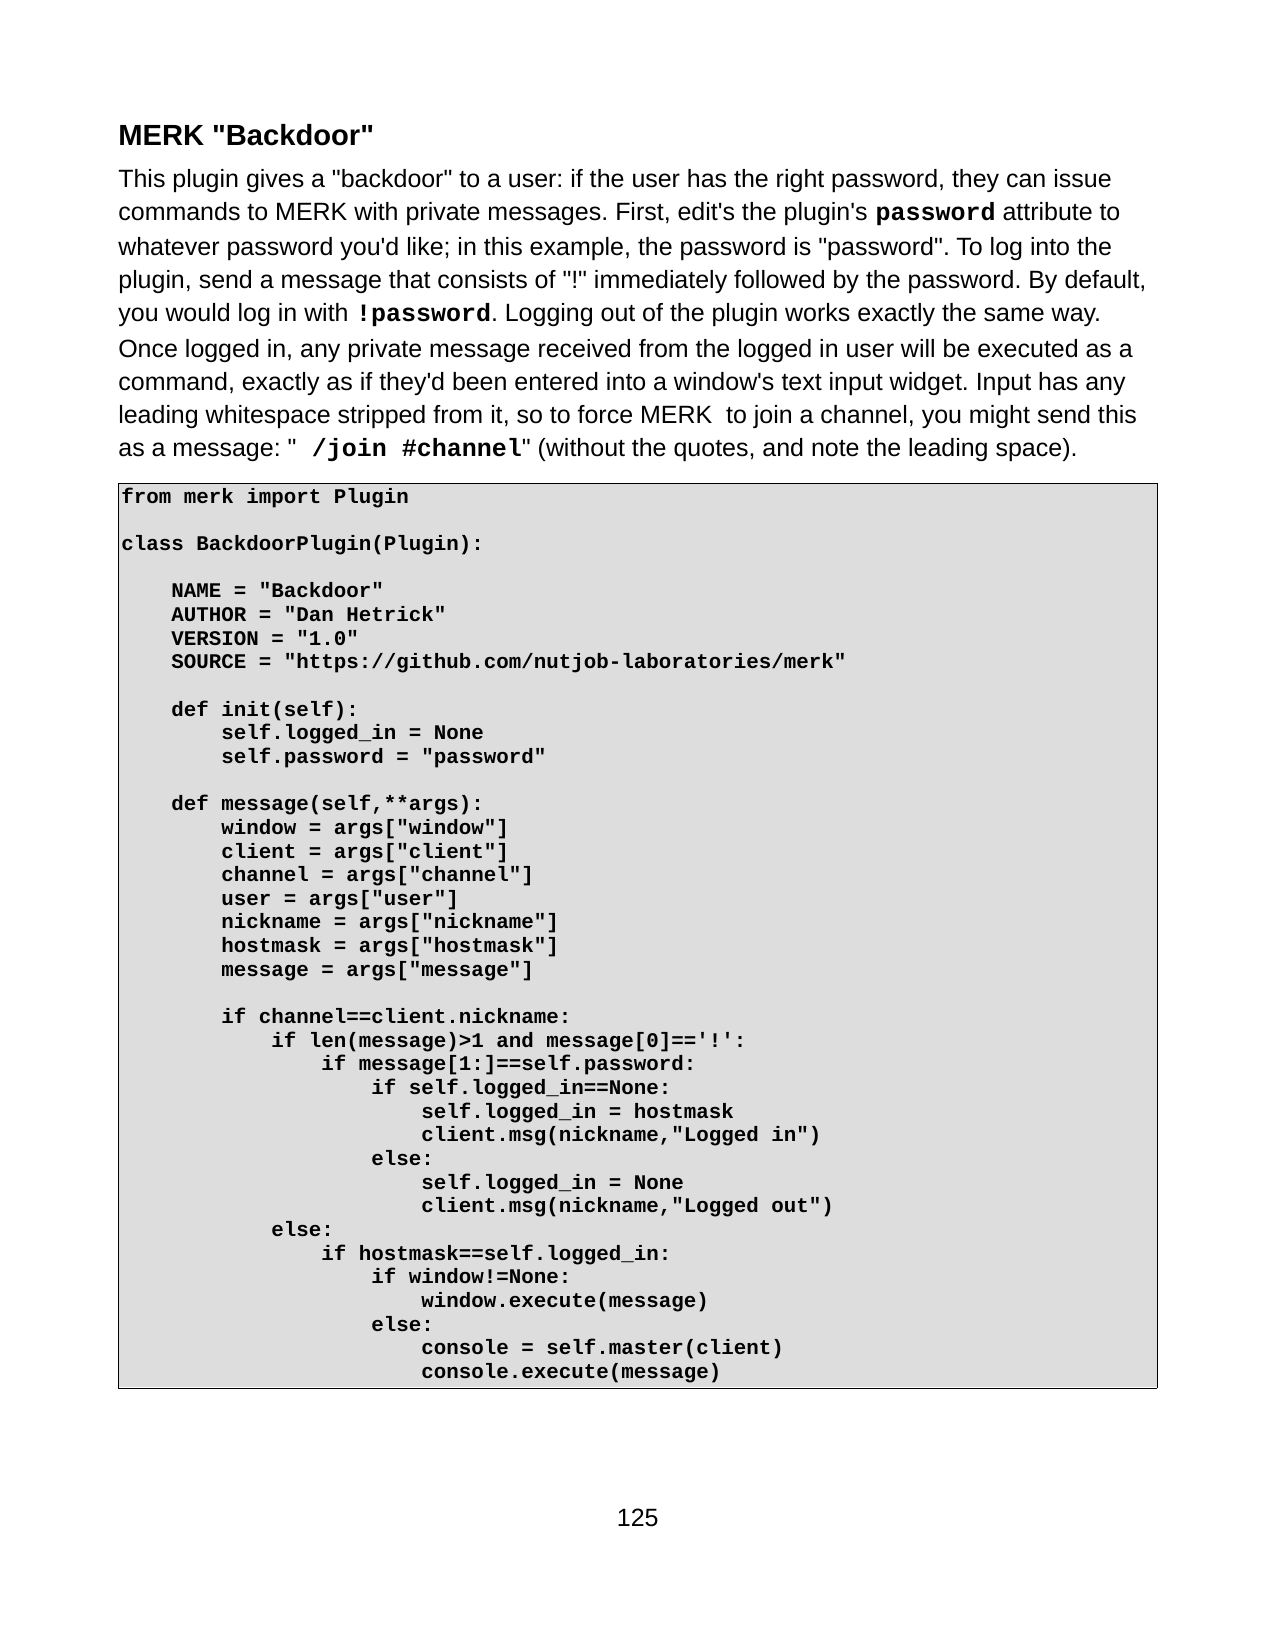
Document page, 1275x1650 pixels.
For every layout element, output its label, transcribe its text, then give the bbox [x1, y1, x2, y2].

table_header from merk import Plugin class BackdoorPlugin(Plugin): NAME = "Backdoor" AUTHOR = "Dan Hetrick" VERSION = "1.0" SOURCE = "https://github.com/nutjob-laboratories/merk" def init(self): self.logged_in = None self.password = "password" def message(self,**args): window = args["window"] client = args["client"] channel = args["channel"] user = args["user"] nickname = args["nickname"] hostmask = args["hostmask"] message = args["message"] if channel==client.nickname: if len(message)>1 and message[0]=='!': if message[1:]==self.password: if self.logged_in==None: self.logged_in = hostmask client.msg(nickname,"Logged in") else: self.logged_in = None client.msg(nickname,"Logged out") else: if hostmask==self.logged_in: if window!=None: window.execute(message) else: console = self.master(client) console.execute(message) [119, 484, 1157, 1387]
subtitle MERK "Backdoor" [118, 118, 1157, 152]
text This plugin gives a "backdoor" to a user: if the user has the right password, they can issue commands to MERK with private messages. First, edit's the plugin's password attribute to whatever password you'd like; in this example, the password is "password". To log into the plugin, send a message that consists of "!" immediately followed by the password. By default, you would log in with !password. Logging out of the plugin works exactly the same way. Once logged in, any private message received from the logged in user will be executed as a command, exactly as if they'd been entered into a window's text input widget. Input has any leading whitespace stripped from it, so to force MERK to join a channel, you might send this as a message: " /join #channel" (without the quotes, and note the leading space). [118, 164, 1157, 464]
